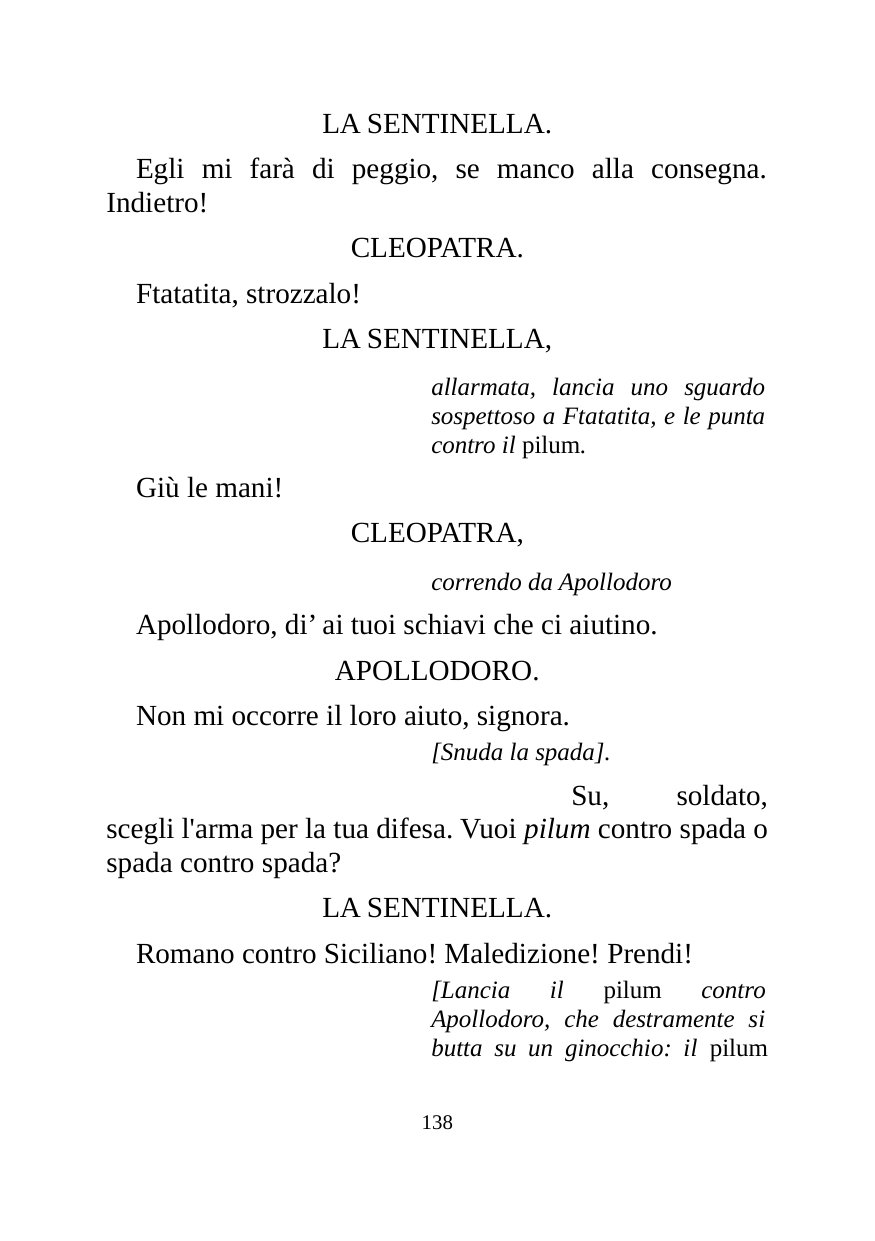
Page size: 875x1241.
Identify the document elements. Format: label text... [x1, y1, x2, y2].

text LA SENTINELLA. [106, 106, 768, 140]
text LA SENTINELLA. [106, 890, 768, 924]
text [Lancia il pilum contro Apollodoro, che destramente si butta su un ginocchio: il pilum [431, 975, 768, 1061]
text CLEOPATRA. [106, 230, 768, 264]
text Non mi occorre il loro aiuto, signora. [106, 698, 768, 732]
text Ftatatita, strozzalo! [106, 276, 768, 309]
text Apollodoro, di’ ai tuoi schiavi che ci aiutino. [106, 607, 768, 641]
text LA SENTINELLA, [106, 321, 768, 354]
text Su, soldato, scegli l'arma per la tua difesa. Vuoi pilum contro spada o spada contro spada? [106, 778, 768, 879]
text Romano contro Siciliano! Maledizione! Prendi! [106, 936, 768, 969]
text APOLLODORO. [106, 653, 768, 686]
text allarmata, lancia uno sguardo sospettoso a Ftatatita, e le punta contro il pilum. [431, 372, 768, 458]
text Giù le mani! [106, 470, 768, 504]
text Egli mi farà di peggio, se manco alla consegna. Indietro! [106, 152, 768, 219]
text CLEOPATRA, [106, 516, 768, 549]
text [Snuda la spada]. [431, 737, 768, 766]
text correndo da Apollodoro [431, 567, 768, 596]
